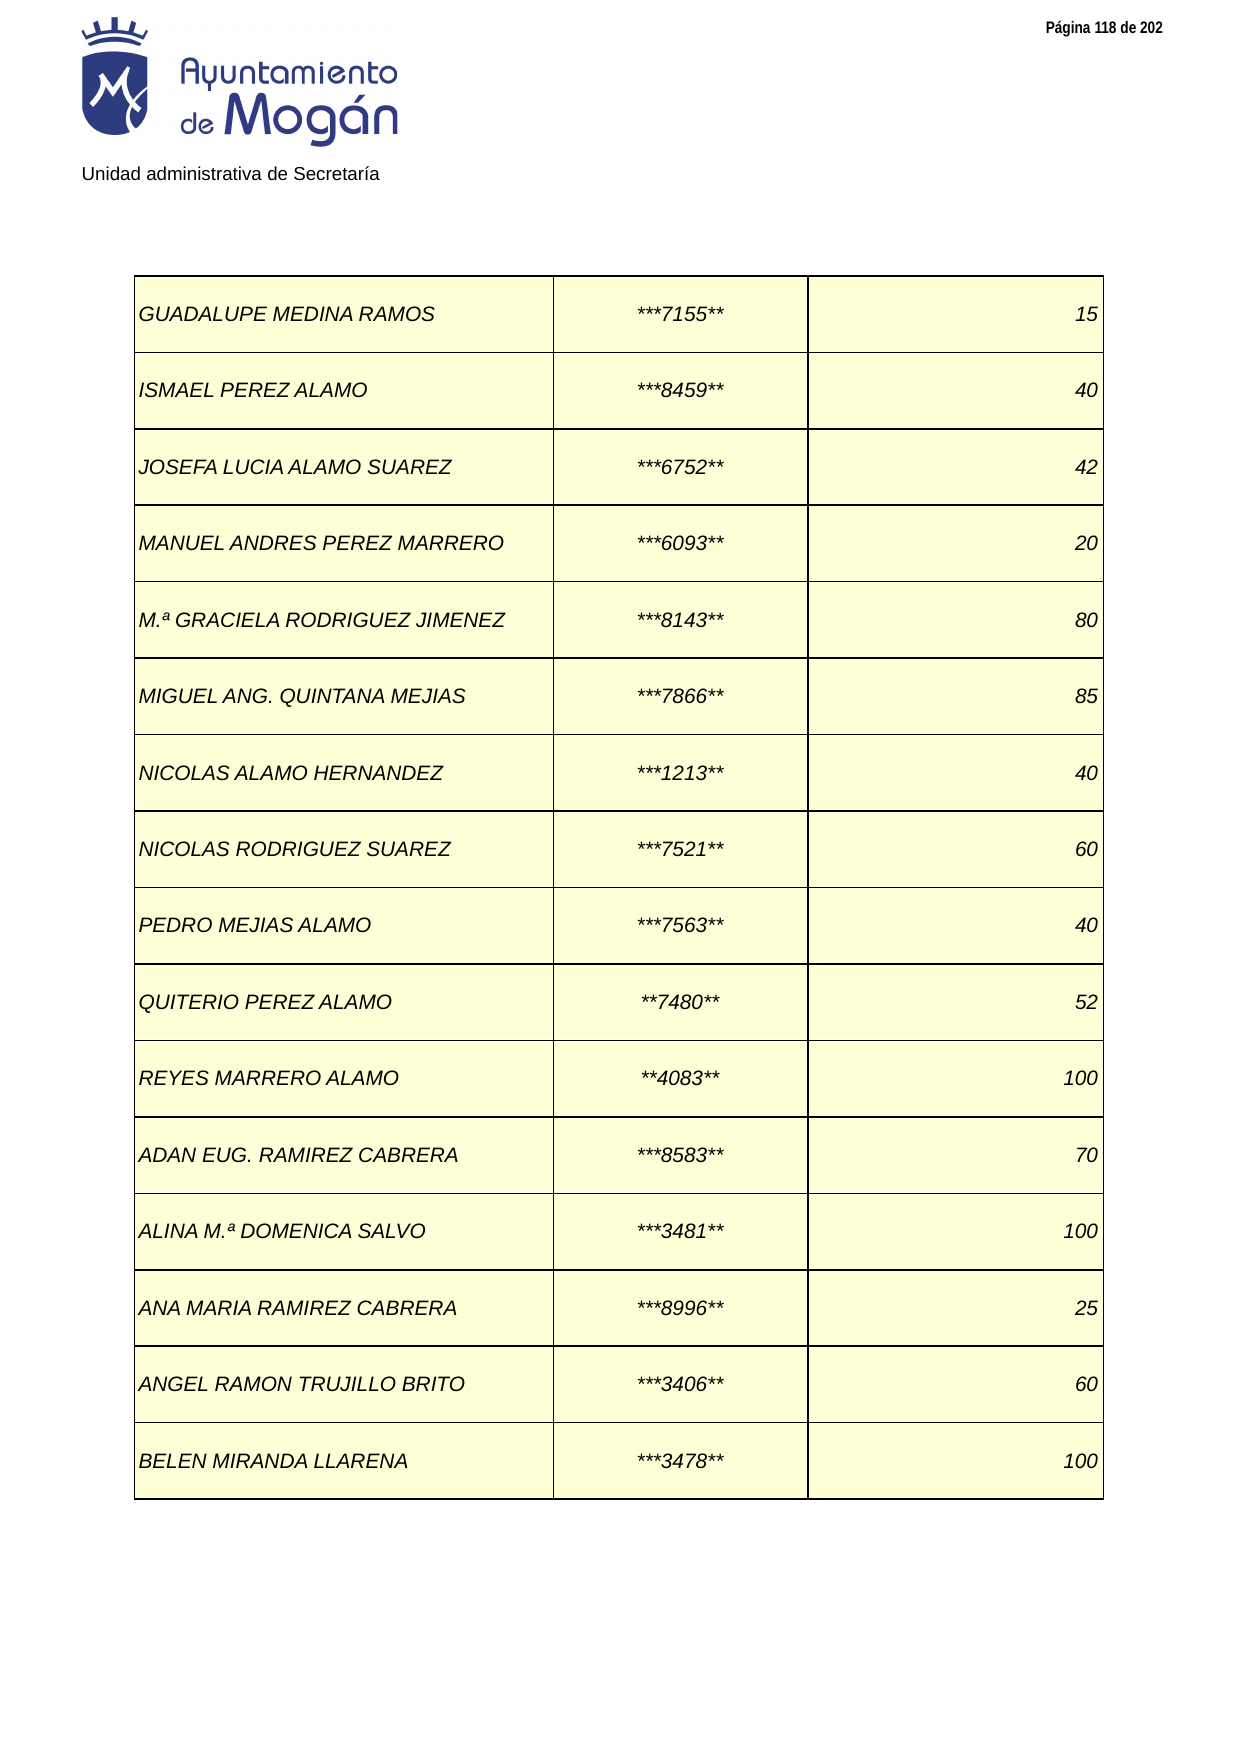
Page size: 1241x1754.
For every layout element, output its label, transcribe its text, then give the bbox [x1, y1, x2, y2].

table_cell ANGEL RAMON TRUJILLO BRITO [135, 1347, 553, 1422]
table_cell 52 [809, 965, 1103, 1039]
table_cell 25 [809, 1271, 1103, 1345]
table_cell ***8143** [554, 582, 807, 657]
table_cell 100 [809, 1194, 1103, 1269]
table_cell 40 [809, 735, 1103, 810]
table_cell 40 [809, 888, 1103, 963]
table_cell ***8583** [554, 1118, 807, 1192]
table_cell ***7155** [554, 277, 807, 351]
table_cell JOSEFA LUCIA ALAMO SUAREZ [135, 430, 553, 504]
table_cell ALINA M.ª DOMENICA SALVO [135, 1194, 553, 1269]
table_cell QUITERIO PEREZ ALAMO [135, 965, 553, 1039]
table_cell PEDRO MEJIAS ALAMO [135, 888, 553, 963]
table_cell ***8996** [554, 1271, 807, 1345]
table_cell MANUEL ANDRES PEREZ MARRERO [135, 506, 553, 581]
table_cell ADAN EUG. RAMIREZ CABRERA [135, 1118, 553, 1192]
table_cell 60 [809, 812, 1103, 887]
table_cell 60 [809, 1347, 1103, 1422]
table_cell 70 [809, 1118, 1103, 1192]
table_cell NICOLAS RODRIGUEZ SUAREZ [135, 812, 553, 887]
table_cell ***8459** [554, 353, 807, 428]
table_cell 20 [809, 506, 1103, 581]
table_cell ISMAEL PEREZ ALAMO [135, 353, 553, 428]
table_cell REYES MARRERO ALAMO [135, 1041, 553, 1116]
table_cell **7480** [554, 965, 807, 1039]
table_cell ***3481** [554, 1194, 807, 1269]
table_cell 85 [809, 659, 1103, 734]
table_cell GUADALUPE MEDINA RAMOS [135, 277, 553, 351]
table_cell 42 [809, 430, 1103, 504]
table_cell 100 [809, 1423, 1103, 1498]
picture [81, 17, 398, 153]
table_cell BELEN MIRANDA LLARENA [135, 1423, 553, 1498]
table_cell MIGUEL ANG. QUINTANA MEJIAS [135, 659, 553, 734]
table_cell 100 [809, 1041, 1103, 1116]
table_cell **4083** [554, 1041, 807, 1116]
table_cell 15 [809, 277, 1103, 351]
table_cell ***7521** [554, 812, 807, 887]
table_cell 40 [809, 353, 1103, 428]
table_cell 80 [809, 582, 1103, 657]
table_cell ANA MARIA RAMIREZ CABRERA [135, 1271, 553, 1345]
table_cell ***6093** [554, 506, 807, 581]
table_cell ***6752** [554, 430, 807, 504]
table_cell ***7866** [554, 659, 807, 734]
table_cell NICOLAS ALAMO HERNANDEZ [135, 735, 553, 810]
table_cell ***7563** [554, 888, 807, 963]
table_cell M.ª GRACIELA RODRIGUEZ JIMENEZ [135, 582, 553, 657]
table_cell ***1213** [554, 735, 807, 810]
table_cell ***3478** [554, 1423, 807, 1498]
table_cell ***3406** [554, 1347, 807, 1422]
